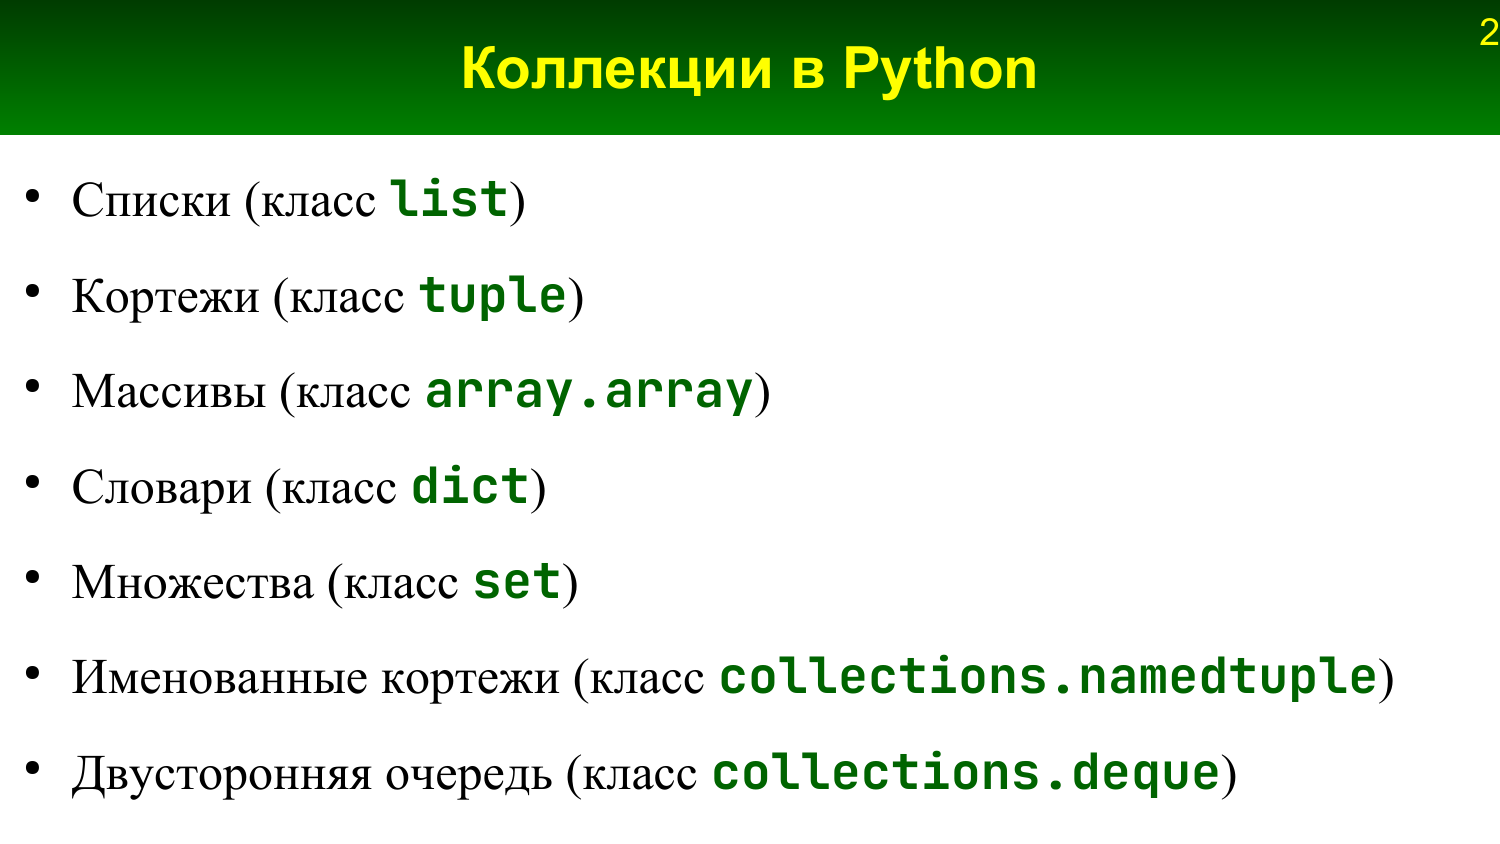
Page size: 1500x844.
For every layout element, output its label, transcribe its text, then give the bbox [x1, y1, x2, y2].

title Коллекции в Python [75, 0, 1426, 130]
text_box Списки (класс list) Кортежи (класс tuple) Массивы (класс array.array) Словари (класс dict) Множества (класс set) Именованные кортежи (класс collections.namedtuple) Двусторонняя очередь (класс collections.deque) [23, 159, 1477, 833]
